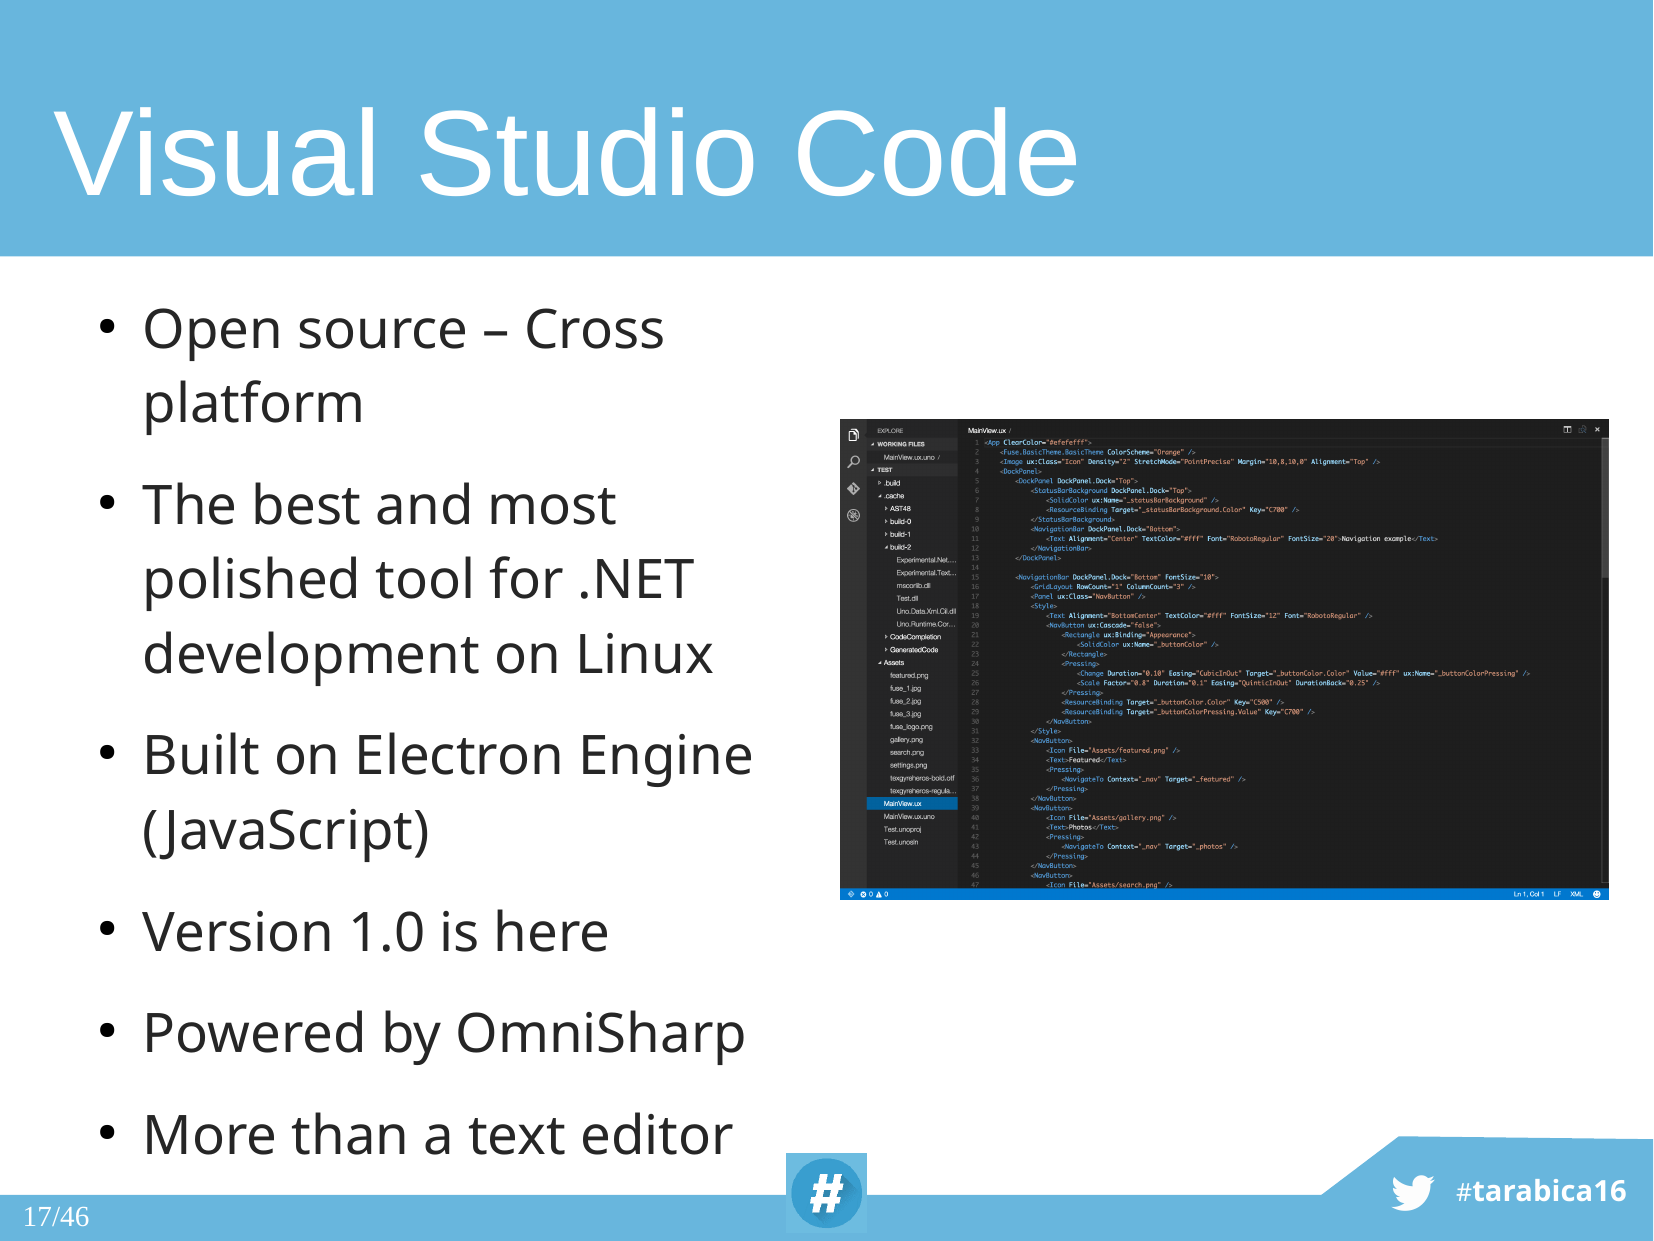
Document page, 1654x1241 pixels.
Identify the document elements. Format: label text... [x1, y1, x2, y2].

picture [1378, 1158, 1448, 1228]
list Open source – Cross platform The best and most polished tool for .NET development on Linux Built on Electron Engine (JavaScript) Version 1.0 is here Powered by OmniSharp More than a text editor [82, 290, 826, 1186]
picture [786, 1153, 867, 1233]
picture [840, 419, 1609, 901]
title Visual Studio Code [53, 49, 1600, 257]
